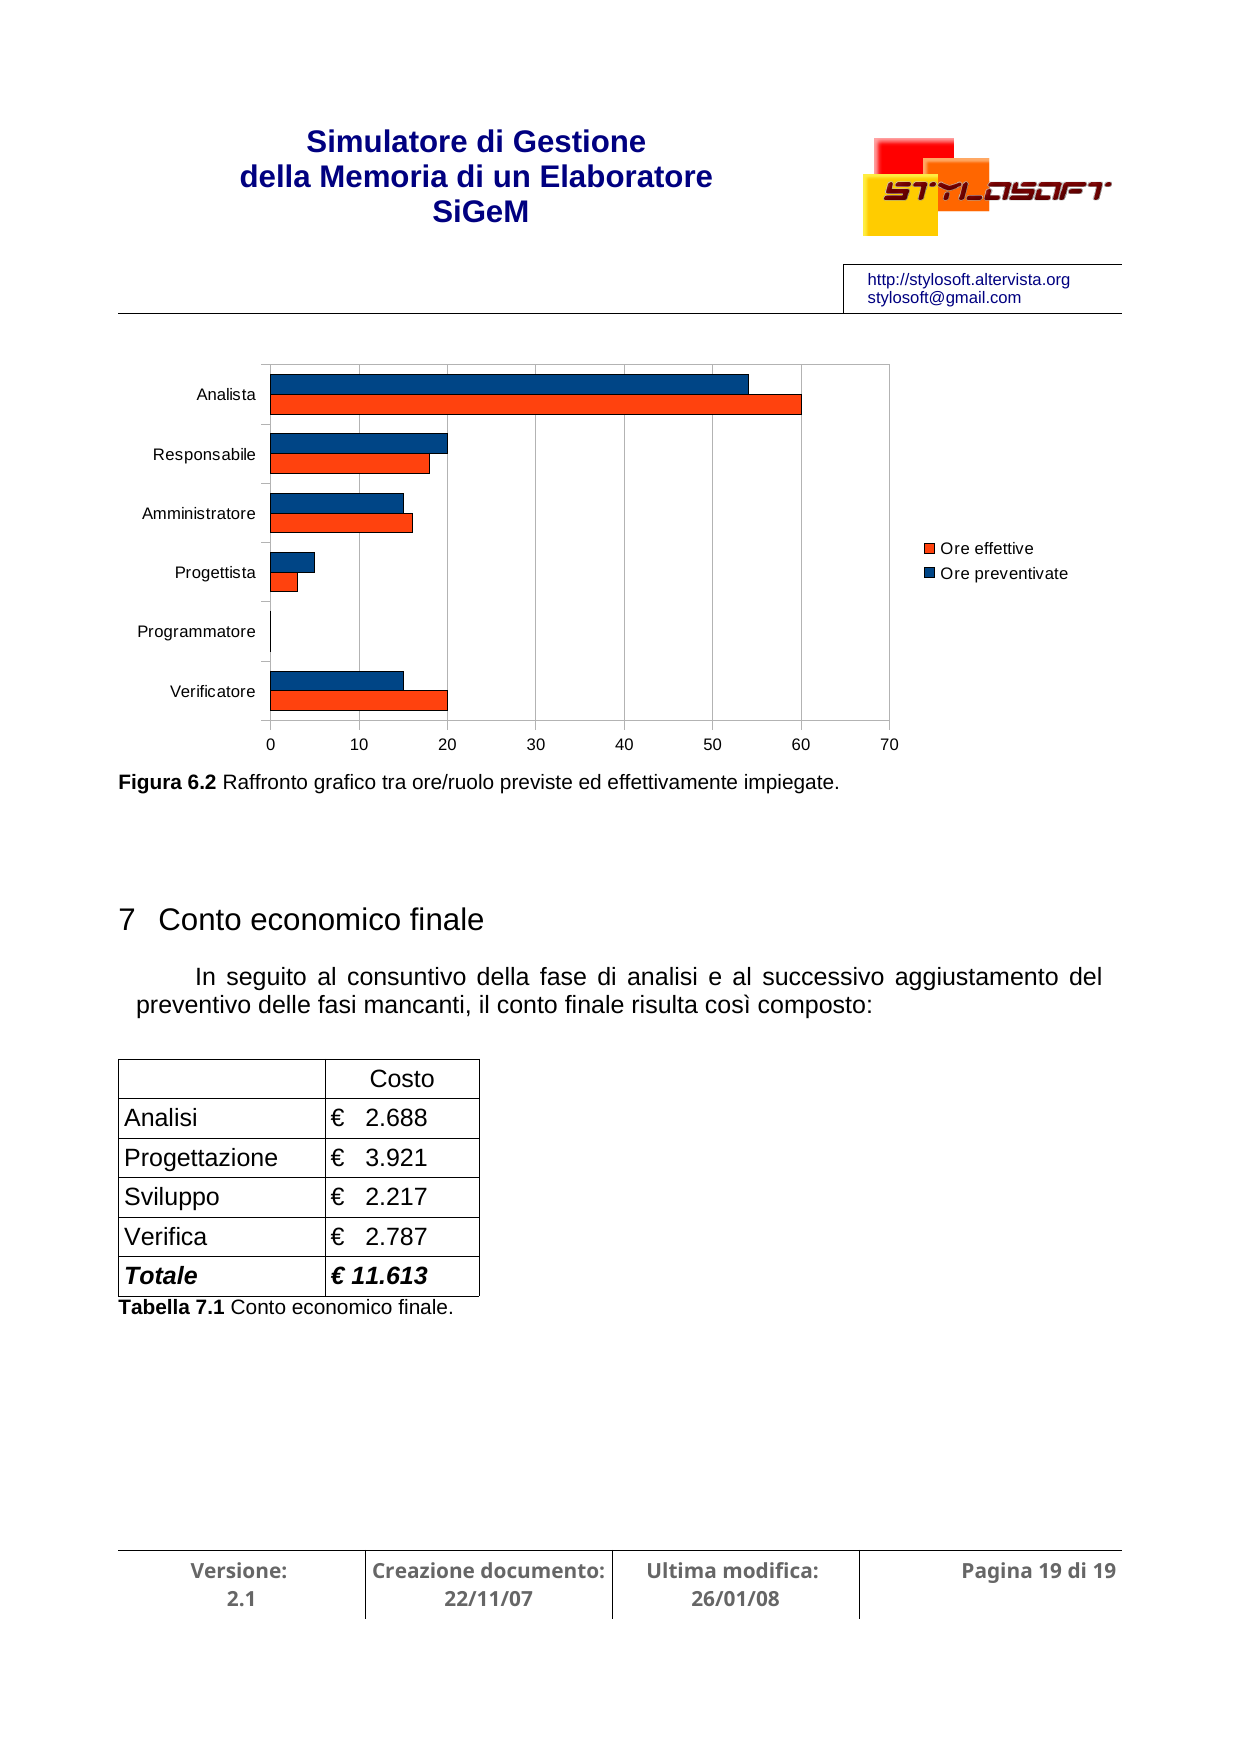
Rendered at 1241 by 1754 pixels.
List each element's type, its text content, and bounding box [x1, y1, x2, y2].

text In seguito al consuntivo della fase di analisi e al successivo aggiustamento del preventivo delle fasi mancanti, il conto finale risulta così composto: [136, 963, 1104, 1019]
table_cell € 2.688 [326, 1099, 479, 1138]
table_cell € 11.613 [326, 1257, 479, 1296]
table_cell € 2.217 [326, 1178, 479, 1217]
table_cell Totale [119, 1257, 325, 1296]
text Figura 6.2 Raffronto grafico tra ore/ruolo previste ed effettivamente impiegate. [118, 357, 1122, 794]
table_header [119, 1060, 325, 1098]
subtitle Conto economico finale [118, 902, 1122, 937]
text Tabella 7.1 Conto economico finale. [118, 1296, 1122, 1319]
table_header Costo [326, 1060, 479, 1098]
table_cell Verifica [119, 1218, 325, 1256]
table_cell Analisi [119, 1099, 325, 1138]
table_cell Sviluppo [119, 1178, 325, 1217]
table_cell Progettazione [119, 1139, 325, 1177]
table_cell € 3.921 [326, 1139, 479, 1177]
picture [848, 123, 1117, 247]
table_cell € 2.787 [326, 1218, 479, 1256]
